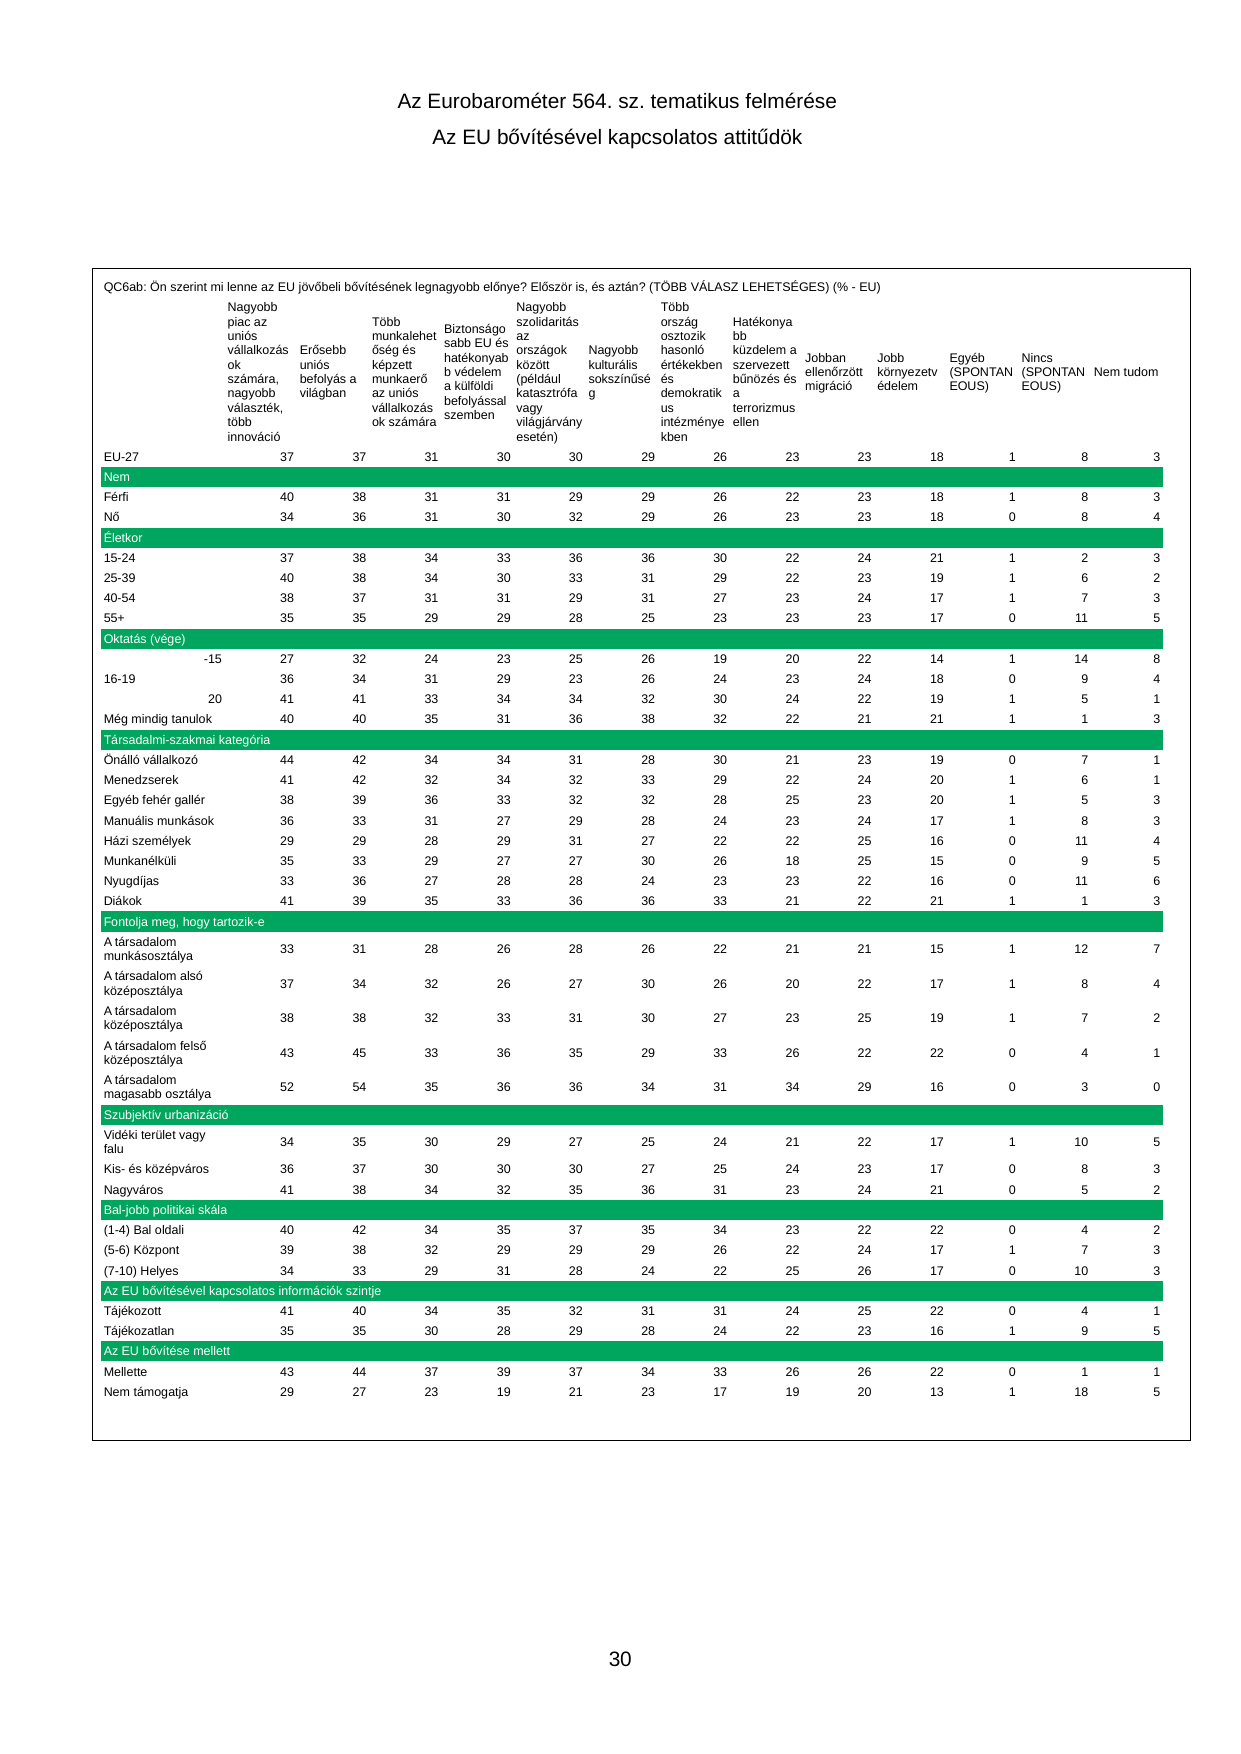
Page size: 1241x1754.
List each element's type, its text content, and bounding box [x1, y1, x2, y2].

table_cell 25 [585, 608, 658, 628]
table_cell 3 [1091, 790, 1163, 810]
table_cell 22 [874, 1035, 946, 1070]
table_cell 1 [946, 1001, 1018, 1035]
table_cell 23 [585, 1382, 658, 1402]
table_cell 3 [1091, 810, 1163, 831]
table_cell 31 [585, 588, 658, 608]
table_cell 33 [513, 568, 585, 588]
table_cell 6 [1019, 568, 1091, 588]
table_cell 22 [874, 1361, 946, 1382]
table_cell Az EU bővítése mellett [101, 1341, 1163, 1361]
table_cell 20 [874, 770, 946, 790]
table_cell 25 [802, 851, 874, 871]
table_cell 16 [874, 1070, 946, 1104]
table_cell 22 [730, 831, 802, 851]
table_cell 8 [1091, 649, 1163, 669]
table_cell 23 [802, 1321, 874, 1341]
table_cell 11 [1019, 831, 1091, 851]
table_cell Önálló vállalkozó [101, 750, 224, 770]
table_cell 21 [730, 891, 802, 911]
table_cell 29 [513, 1240, 585, 1260]
table_cell 24 [730, 1159, 802, 1179]
table_cell 30 [441, 507, 513, 527]
table_cell 34 [225, 507, 297, 527]
table_cell 30 [369, 1321, 441, 1341]
table_cell 37 [225, 447, 297, 467]
table_cell 22 [658, 932, 730, 966]
table_cell 24 [802, 1240, 874, 1260]
table_cell 36 [585, 548, 658, 568]
table_cell Házi személyek [101, 831, 224, 851]
table_cell 28 [513, 1260, 585, 1281]
table_cell 36 [585, 1180, 658, 1200]
table_cell 16 [874, 871, 946, 891]
table_cell 23 [730, 608, 802, 628]
table_cell 41 [225, 770, 297, 790]
table_cell Nagyobb piac az uniós vállalkozások számára, nagyobb választék, több innováció [225, 297, 297, 447]
table_cell 55+ [101, 608, 224, 628]
table_cell 35 [297, 608, 369, 628]
table_cell 36 [225, 669, 297, 689]
table_cell 24 [802, 548, 874, 568]
table_cell 36 [441, 1070, 513, 1104]
table_cell 38 [225, 790, 297, 810]
table_cell 1 [946, 932, 1018, 966]
table_cell 22 [730, 770, 802, 790]
table_cell 29 [802, 1070, 874, 1104]
table_cell 32 [513, 1301, 585, 1321]
table_cell 28 [369, 831, 441, 851]
table_cell 1 [946, 588, 1018, 608]
table_cell 38 [585, 709, 658, 729]
table_cell 39 [441, 1361, 513, 1382]
table_cell Oktatás (vége) [101, 629, 1163, 649]
table_cell 45 [297, 1035, 369, 1070]
table_cell EU-27 [101, 447, 224, 467]
table_cell 22 [658, 1260, 730, 1281]
table_cell 5 [1091, 1321, 1163, 1341]
table_cell 18 [874, 447, 946, 467]
table_cell 1 [946, 966, 1018, 1001]
table_cell 23 [802, 447, 874, 467]
table_cell 1 [1091, 770, 1163, 790]
table_cell 24 [658, 669, 730, 689]
table_cell 30 [658, 689, 730, 709]
table_cell 40 [225, 487, 297, 507]
table_cell 0 [946, 871, 1018, 891]
table_cell 38 [225, 1001, 297, 1035]
table_cell 26 [658, 487, 730, 507]
table_cell 13 [874, 1382, 946, 1402]
table_cell 1 [1091, 750, 1163, 770]
table_cell 35 [225, 1321, 297, 1341]
table_cell [101, 297, 224, 447]
table_cell 31 [513, 750, 585, 770]
table_cell 28 [513, 932, 585, 966]
table_cell 23 [730, 871, 802, 891]
table_cell 19 [874, 750, 946, 770]
table_cell 29 [297, 831, 369, 851]
table_cell 27 [658, 1001, 730, 1035]
table_cell Munkanélküli [101, 851, 224, 871]
table_cell 26 [802, 1361, 874, 1382]
table_cell 24 [802, 669, 874, 689]
table_cell 15-24 [101, 548, 224, 568]
table_cell 31 [369, 669, 441, 689]
table_cell 24 [369, 649, 441, 669]
table_cell 23 [802, 568, 874, 588]
table_cell 38 [297, 568, 369, 588]
table_cell 23 [730, 1001, 802, 1035]
table_cell 17 [658, 1382, 730, 1402]
table_cell 31 [513, 831, 585, 851]
table_cell 1 [946, 790, 1018, 810]
table_cell 17 [874, 608, 946, 628]
table_cell 2 [1091, 1220, 1163, 1240]
table_cell 34 [297, 669, 369, 689]
table_cell 19 [730, 1382, 802, 1402]
table_cell Nem tudom [1091, 297, 1163, 447]
table_cell Egyéb (SPONTANEOUS) [946, 297, 1018, 447]
table_cell 35 [297, 1125, 369, 1159]
table_cell Fontolja meg, hogy tartozik-e [101, 911, 1163, 932]
table_cell 1 [946, 649, 1018, 669]
table_cell 17 [874, 810, 946, 831]
table_cell 25-39 [101, 568, 224, 588]
table_cell 33 [297, 1260, 369, 1281]
table_cell 32 [369, 1001, 441, 1035]
table_cell (5-6) Központ [101, 1240, 224, 1260]
table_cell 28 [585, 750, 658, 770]
table_cell 1 [946, 1125, 1018, 1159]
table_cell 37 [513, 1220, 585, 1240]
table_cell 11 [1019, 608, 1091, 628]
table_cell 38 [297, 1001, 369, 1035]
table_cell 5 [1091, 851, 1163, 871]
table_cell 20 [802, 1382, 874, 1402]
table_cell 22 [658, 831, 730, 851]
table_cell 0 [946, 1035, 1018, 1070]
table_cell 31 [369, 447, 441, 467]
table_cell 4 [1091, 966, 1163, 1001]
table_cell 29 [225, 1382, 297, 1402]
table_cell 29 [585, 447, 658, 467]
table_cell 19 [658, 649, 730, 669]
table_cell 19 [874, 1001, 946, 1035]
table_cell 21 [730, 750, 802, 770]
table_cell 5 [1091, 608, 1163, 628]
table_cell 0 [946, 507, 1018, 527]
table_cell 3 [1091, 1159, 1163, 1179]
table_cell 25 [730, 790, 802, 810]
table_cell 44 [297, 1361, 369, 1382]
table_cell 26 [658, 507, 730, 527]
table_cell 22 [802, 1220, 874, 1240]
table_cell 8 [1019, 507, 1091, 527]
table_cell 32 [658, 709, 730, 729]
table_cell 35 [585, 1220, 658, 1240]
table_cell 44 [225, 750, 297, 770]
table_cell 30 [658, 548, 730, 568]
table_cell 25 [802, 831, 874, 851]
table_cell 7 [1019, 1240, 1091, 1260]
table_cell 24 [585, 1260, 658, 1281]
table_cell 18 [730, 851, 802, 871]
table_cell 38 [297, 1180, 369, 1200]
table_cell 26 [730, 1361, 802, 1382]
table_cell 39 [225, 1240, 297, 1260]
table_cell 29 [513, 588, 585, 608]
table_cell 1 [946, 1382, 1018, 1402]
table_cell 22 [802, 689, 874, 709]
table_cell 18 [874, 669, 946, 689]
table_cell 28 [441, 871, 513, 891]
table_cell 4 [1019, 1220, 1091, 1240]
table_cell 1 [946, 891, 1018, 911]
table_cell 33 [441, 548, 513, 568]
table_cell 34 [369, 568, 441, 588]
table_cell 8 [1019, 487, 1091, 507]
table_cell 23 [513, 669, 585, 689]
table_cell 26 [441, 966, 513, 1001]
table_cell 1 [946, 487, 1018, 507]
table_cell 25 [513, 649, 585, 669]
table_cell 4 [1019, 1035, 1091, 1070]
table_cell 23 [802, 507, 874, 527]
table_cell A társadalom alsó középosztálya [101, 966, 224, 1001]
table_cell 29 [441, 1240, 513, 1260]
table_cell 21 [874, 1180, 946, 1200]
table_cell 34 [441, 689, 513, 709]
table_cell 17 [874, 1159, 946, 1179]
table_cell 1 [946, 548, 1018, 568]
table_cell 23 [658, 608, 730, 628]
table_cell 23 [730, 447, 802, 467]
table_cell 1 [1091, 1035, 1163, 1070]
table_cell 34 [441, 750, 513, 770]
table_cell 17 [874, 966, 946, 1001]
table_cell 19 [874, 689, 946, 709]
table_cell 0 [946, 1260, 1018, 1281]
table_cell 1 [946, 689, 1018, 709]
table_cell 23 [730, 669, 802, 689]
table_cell 23 [730, 1180, 802, 1200]
table_cell 21 [874, 548, 946, 568]
table_cell Nincs (SPONTANEOUS) [1019, 297, 1091, 447]
table_cell 3 [1091, 891, 1163, 911]
table_cell 16-19 [101, 669, 224, 689]
table_cell 2 [1091, 1180, 1163, 1200]
table_cell Több munkalehetőség és képzett munkaerő az uniós vállalkozások számára [369, 297, 441, 447]
table_cell 26 [658, 966, 730, 1001]
table_cell 16 [874, 831, 946, 851]
table_cell Hatékonyabb küzdelem a szervezett bűnözés és a terrorizmus ellen [730, 297, 802, 447]
table_cell 31 [585, 568, 658, 588]
table_cell 35 [369, 1070, 441, 1104]
table_cell Tájékozott [101, 1301, 224, 1321]
table_cell 30 [441, 568, 513, 588]
table_cell 31 [369, 487, 441, 507]
table_cell 30 [513, 447, 585, 467]
table_cell 32 [441, 1180, 513, 1200]
table_cell Vidéki terület vagy falu [101, 1125, 224, 1159]
table_cell 21 [802, 709, 874, 729]
table_cell 31 [658, 1070, 730, 1104]
table_cell Társadalmi-szakmai kategória [101, 730, 1163, 750]
table_cell 17 [874, 588, 946, 608]
table_cell 33 [297, 810, 369, 831]
table_cell 32 [369, 966, 441, 1001]
table_cell 11 [1019, 871, 1091, 891]
table_cell 24 [658, 1321, 730, 1341]
table_cell 36 [297, 871, 369, 891]
table_cell 31 [369, 507, 441, 527]
table_cell 22 [802, 1125, 874, 1159]
table_cell 30 [369, 1159, 441, 1179]
table_cell 35 [513, 1180, 585, 1200]
table_cell 3 [1019, 1070, 1091, 1104]
table_cell 23 [730, 507, 802, 527]
table_cell 26 [658, 1240, 730, 1260]
table_cell 39 [297, 891, 369, 911]
table_cell 17 [874, 1260, 946, 1281]
table_cell 28 [658, 790, 730, 810]
table_cell Nem [101, 467, 1163, 487]
table_cell 42 [297, 1220, 369, 1240]
table_cell 25 [658, 1159, 730, 1179]
table_cell 1 [946, 770, 1018, 790]
table_cell 36 [441, 1035, 513, 1070]
table_cell 38 [297, 487, 369, 507]
table_cell A társadalom munkásosztálya [101, 932, 224, 966]
table_cell Nem támogatja [101, 1382, 224, 1402]
table_cell 22 [802, 871, 874, 891]
table_cell 27 [513, 1125, 585, 1159]
table_cell Nyugdíjas [101, 871, 224, 891]
table_cell 27 [585, 831, 658, 851]
table_cell 22 [730, 709, 802, 729]
table_cell 27 [369, 871, 441, 891]
table_cell 33 [369, 1035, 441, 1070]
table_cell 24 [802, 588, 874, 608]
table_cell 35 [225, 851, 297, 871]
table_cell 31 [441, 588, 513, 608]
table_cell 29 [585, 507, 658, 527]
table_cell 32 [513, 770, 585, 790]
table_cell 25 [730, 1260, 802, 1281]
table_cell 34 [369, 1180, 441, 1200]
table_cell 36 [585, 891, 658, 911]
table_cell 33 [225, 871, 297, 891]
table_cell 1 [1019, 1361, 1091, 1382]
table_cell 32 [585, 689, 658, 709]
table_cell Kis- és középváros [101, 1159, 224, 1179]
table_cell 1 [1019, 709, 1091, 729]
table_cell Több ország osztozik hasonló értékekben és demokratikus intézményekben [658, 297, 730, 447]
table_cell 25 [802, 1001, 874, 1035]
table_cell 33 [225, 932, 297, 966]
table_cell 37 [225, 548, 297, 568]
table_cell 28 [585, 810, 658, 831]
table_cell 36 [513, 548, 585, 568]
table_cell 31 [441, 1260, 513, 1281]
table_cell 1 [946, 1321, 1018, 1341]
table_cell Jobban ellenőrzött migráció [802, 297, 874, 447]
table_cell 27 [297, 1382, 369, 1402]
table_cell 26 [802, 1260, 874, 1281]
table_cell 34 [225, 1260, 297, 1281]
table_cell 0 [946, 608, 1018, 628]
table_cell 28 [369, 932, 441, 966]
table_cell 2 [1091, 568, 1163, 588]
table_cell 40 [225, 1220, 297, 1240]
table_cell 23 [369, 1382, 441, 1402]
table_cell 54 [297, 1070, 369, 1104]
table_cell 3 [1091, 588, 1163, 608]
table_cell 1 [1091, 1301, 1163, 1321]
table_cell 38 [297, 1240, 369, 1260]
table_cell 42 [297, 750, 369, 770]
table_cell 25 [585, 1125, 658, 1159]
table_cell Az EU bővítésével kapcsolatos információk szintje [101, 1281, 1163, 1301]
table_cell 31 [441, 709, 513, 729]
table_cell 29 [585, 487, 658, 507]
table_cell 27 [658, 588, 730, 608]
table_cell 38 [297, 548, 369, 568]
table_cell 5 [1091, 1125, 1163, 1159]
table_cell 26 [585, 649, 658, 669]
table_cell 36 [513, 709, 585, 729]
table_cell 36 [225, 810, 297, 831]
table_cell 37 [369, 1361, 441, 1382]
table_cell 12 [1019, 932, 1091, 966]
table_cell 34 [369, 750, 441, 770]
table_cell 34 [297, 966, 369, 1001]
table_cell Férfi [101, 487, 224, 507]
table_cell 36 [297, 507, 369, 527]
table_cell Biztonságosabb EU és hatékonyabb védelem a külföldi befolyással szemben [441, 297, 513, 447]
table_cell 34 [369, 1220, 441, 1240]
table_cell 30 [585, 851, 658, 871]
table_cell 37 [297, 447, 369, 467]
table_cell 0 [946, 831, 1018, 851]
table_cell 35 [297, 1321, 369, 1341]
table_cell 34 [369, 1301, 441, 1321]
table_cell 22 [730, 1240, 802, 1260]
table_cell 36 [513, 1070, 585, 1104]
table_cell 21 [874, 709, 946, 729]
table_cell 0 [946, 669, 1018, 689]
table_cell (7-10) Helyes [101, 1260, 224, 1281]
table_cell 29 [585, 1035, 658, 1070]
table_cell 28 [513, 608, 585, 628]
table_cell 40 [297, 709, 369, 729]
table_cell 21 [874, 891, 946, 911]
table_cell 26 [730, 1035, 802, 1070]
table_cell 5 [1019, 790, 1091, 810]
table_cell Menedzserek [101, 770, 224, 790]
table_cell 1 [946, 810, 1018, 831]
table_cell 29 [441, 669, 513, 689]
table_cell 8 [1019, 447, 1091, 467]
table_cell 0 [946, 750, 1018, 770]
table_cell 29 [513, 487, 585, 507]
table_cell 27 [513, 966, 585, 1001]
table_cell 21 [802, 932, 874, 966]
table_cell 31 [658, 1301, 730, 1321]
table_cell 22 [730, 487, 802, 507]
table_cell 36 [513, 891, 585, 911]
table_cell 35 [441, 1301, 513, 1321]
table_cell 27 [441, 851, 513, 871]
table_cell 31 [513, 1001, 585, 1035]
table_cell 22 [730, 548, 802, 568]
table_cell 31 [441, 487, 513, 507]
table_cell 6 [1019, 770, 1091, 790]
table_cell 31 [297, 932, 369, 966]
table_cell 26 [658, 447, 730, 467]
table_cell 26 [658, 851, 730, 871]
table_cell 32 [297, 649, 369, 669]
table_cell 32 [513, 507, 585, 527]
table_cell 23 [730, 810, 802, 831]
table_cell 9 [1019, 669, 1091, 689]
table_cell 32 [369, 1240, 441, 1260]
table_cell 5 [1019, 1180, 1091, 1200]
table_cell 27 [225, 649, 297, 669]
table_cell 29 [369, 1260, 441, 1281]
table_cell A társadalom középosztálya [101, 1001, 224, 1035]
table_cell Életkor [101, 528, 1163, 548]
table_cell 23 [730, 588, 802, 608]
table_cell 30 [441, 1159, 513, 1179]
table_cell 5 [1091, 1382, 1163, 1402]
table_cell 33 [585, 770, 658, 790]
table_cell 34 [225, 1125, 297, 1159]
table_cell 3 [1091, 709, 1163, 729]
table_cell 52 [225, 1070, 297, 1104]
table_cell 42 [297, 770, 369, 790]
table_cell 21 [730, 1125, 802, 1159]
table_cell 21 [513, 1382, 585, 1402]
table_cell 40 [297, 1301, 369, 1321]
table_cell (1-4) Bal oldali [101, 1220, 224, 1240]
table_cell 22 [874, 1301, 946, 1321]
table_cell 2 [1091, 1001, 1163, 1035]
table_cell 37 [513, 1361, 585, 1382]
table_cell 23 [802, 608, 874, 628]
table_cell 14 [874, 649, 946, 669]
table_cell 0 [946, 1070, 1018, 1104]
table_cell 38 [225, 588, 297, 608]
table_cell 34 [658, 1220, 730, 1240]
table_cell 34 [730, 1070, 802, 1104]
table_cell 22 [802, 649, 874, 669]
table_cell 28 [513, 871, 585, 891]
table_cell 3 [1091, 548, 1163, 568]
table_cell 4 [1091, 831, 1163, 851]
table_cell 33 [658, 1361, 730, 1382]
table_cell 1 [946, 709, 1018, 729]
table_cell 31 [369, 588, 441, 608]
table_cell 40 [225, 709, 297, 729]
table_cell 4 [1019, 1301, 1091, 1321]
table_cell 23 [802, 790, 874, 810]
table_cell 1 [946, 1240, 1018, 1260]
table_cell 21 [730, 932, 802, 966]
table_cell 22 [802, 1035, 874, 1070]
table_cell Diákok [101, 891, 224, 911]
table_cell 33 [297, 851, 369, 871]
table_cell 20 [101, 689, 224, 709]
table_cell 3 [1091, 487, 1163, 507]
table_cell 23 [802, 750, 874, 770]
table_cell 29 [441, 608, 513, 628]
table_cell A társadalom felső középosztálya [101, 1035, 224, 1070]
table_cell 0 [946, 1301, 1018, 1321]
table_cell 15 [874, 851, 946, 871]
table_cell 19 [874, 568, 946, 588]
table_cell 24 [802, 1180, 874, 1200]
table_cell 30 [658, 750, 730, 770]
table_cell 24 [585, 871, 658, 891]
table_cell 36 [369, 790, 441, 810]
table_cell Bal-jobb politikai skála [101, 1200, 1163, 1220]
table_cell 37 [225, 966, 297, 1001]
table_cell 18 [874, 507, 946, 527]
table_cell 29 [658, 770, 730, 790]
table_cell Nagyváros [101, 1180, 224, 1200]
table_cell Még mindig tanulok [101, 709, 224, 729]
table_cell 26 [585, 669, 658, 689]
table_cell A társadalom magasabb osztálya [101, 1070, 224, 1104]
table_cell 29 [585, 1240, 658, 1260]
table_cell 23 [441, 649, 513, 669]
table_cell 32 [369, 770, 441, 790]
table_cell Egyéb fehér gallér [101, 790, 224, 810]
table_cell 34 [585, 1361, 658, 1382]
table_cell 22 [874, 1220, 946, 1240]
table_cell 3 [1091, 1240, 1163, 1260]
table_cell 7 [1019, 588, 1091, 608]
table_cell 8 [1019, 966, 1091, 1001]
table_cell 10 [1019, 1125, 1091, 1159]
table_cell 25 [802, 1301, 874, 1321]
table_cell 30 [513, 1159, 585, 1179]
table_cell 4 [1091, 669, 1163, 689]
table_cell 43 [225, 1035, 297, 1070]
table_cell 29 [658, 568, 730, 588]
table_cell 4 [1091, 507, 1163, 527]
table_cell 41 [225, 891, 297, 911]
table_cell 7 [1019, 1001, 1091, 1035]
table_cell 0 [1091, 1070, 1163, 1104]
table_cell Szubjektív urbanizáció [101, 1105, 1163, 1125]
table_cell 33 [658, 891, 730, 911]
table_cell 30 [441, 447, 513, 467]
table_cell 24 [730, 1301, 802, 1321]
table_cell 32 [513, 790, 585, 810]
table_cell 29 [369, 851, 441, 871]
table_cell 0 [946, 1220, 1018, 1240]
table_cell 1 [946, 447, 1018, 467]
table_cell Mellette [101, 1361, 224, 1382]
table_cell 24 [802, 810, 874, 831]
table_cell 26 [585, 932, 658, 966]
table_cell 40 [225, 568, 297, 588]
table_cell 28 [585, 1321, 658, 1341]
table_cell 2 [1019, 548, 1091, 568]
table_cell 19 [441, 1382, 513, 1402]
table_cell 34 [369, 548, 441, 568]
table_cell 27 [585, 1159, 658, 1179]
table_cell 29 [225, 831, 297, 851]
table_cell 22 [730, 568, 802, 588]
table_cell 9 [1019, 1321, 1091, 1341]
table_cell 29 [513, 810, 585, 831]
table_cell 23 [658, 871, 730, 891]
table_cell 41 [225, 689, 297, 709]
table_cell 3 [1091, 1260, 1163, 1281]
table_cell 41 [225, 1180, 297, 1200]
table_cell 40-54 [101, 588, 224, 608]
table_cell 0 [946, 1159, 1018, 1179]
table_cell 23 [802, 1159, 874, 1179]
table_cell 3 [1091, 447, 1163, 467]
table_cell Jobb környezetvédelem [874, 297, 946, 447]
table_cell 35 [513, 1035, 585, 1070]
table_cell 24 [802, 770, 874, 790]
table_cell Erősebb uniós befolyás a világban [297, 297, 369, 447]
table_cell 10 [1019, 1260, 1091, 1281]
table_cell 22 [730, 1321, 802, 1341]
table_cell 29 [441, 831, 513, 851]
table_cell 15 [874, 932, 946, 966]
table_cell 33 [441, 1001, 513, 1035]
table_cell 35 [369, 891, 441, 911]
table_cell 1 [1091, 689, 1163, 709]
table_cell 30 [585, 1001, 658, 1035]
table_cell 24 [730, 689, 802, 709]
table_cell 33 [441, 891, 513, 911]
table_cell 5 [1019, 689, 1091, 709]
table_cell 9 [1019, 851, 1091, 871]
table_header QC6ab: Ön szerint mi lenne az EU jövőbeli bővítésének legnagyobb előnye? Először is, és aztán? (TÖBB VÁLASZ LEHETSÉGES) (% - EU) [101, 277, 1163, 297]
table_cell 29 [441, 1125, 513, 1159]
table_cell 34 [441, 770, 513, 790]
table_cell 7 [1091, 932, 1163, 966]
table_cell 37 [297, 588, 369, 608]
table_cell 16 [874, 1321, 946, 1341]
table_cell 27 [441, 810, 513, 831]
table_cell 33 [369, 689, 441, 709]
table_cell 31 [369, 810, 441, 831]
table_cell 32 [585, 790, 658, 810]
table_cell 20 [730, 966, 802, 1001]
table_cell Tájékozatlan [101, 1321, 224, 1341]
table_cell 7 [1019, 750, 1091, 770]
table_cell 18 [874, 487, 946, 507]
table_cell 24 [658, 810, 730, 831]
table_cell 35 [441, 1220, 513, 1240]
table_cell 28 [441, 1321, 513, 1341]
table_cell 35 [225, 608, 297, 628]
table_cell 0 [946, 851, 1018, 871]
table_cell 22 [802, 966, 874, 1001]
table_cell 20 [874, 790, 946, 810]
table_cell 24 [658, 1125, 730, 1159]
table_cell 1 [1019, 891, 1091, 911]
table_cell 31 [585, 1301, 658, 1321]
table_cell 41 [297, 689, 369, 709]
table_cell Nagyobb kulturális sokszínűség [585, 297, 658, 447]
table_cell 34 [513, 689, 585, 709]
table_cell 34 [585, 1070, 658, 1104]
table_cell 14 [1019, 649, 1091, 669]
table_cell 29 [513, 1321, 585, 1341]
table_cell 1 [946, 568, 1018, 588]
table_cell 0 [946, 1180, 1018, 1200]
table_cell 37 [297, 1159, 369, 1179]
table_cell 18 [1019, 1382, 1091, 1402]
table_cell 29 [369, 608, 441, 628]
table_cell 0 [946, 1361, 1018, 1382]
table_cell 17 [874, 1240, 946, 1260]
table_cell 43 [225, 1361, 297, 1382]
table_cell 23 [730, 1220, 802, 1240]
table_cell 33 [441, 790, 513, 810]
table_cell 20 [730, 649, 802, 669]
table_cell 8 [1019, 810, 1091, 831]
table_cell 6 [1091, 871, 1163, 891]
table_cell 1 [1091, 1361, 1163, 1382]
table_cell 31 [658, 1180, 730, 1200]
table_cell Nagyobb szolidaritás az országok között (például katasztrófa vagy világjárvány esetén) [513, 297, 585, 447]
table_cell 30 [369, 1125, 441, 1159]
table_cell 27 [513, 851, 585, 871]
table_cell 41 [225, 1301, 297, 1321]
table_cell 17 [874, 1125, 946, 1159]
table_cell 23 [802, 487, 874, 507]
table_cell 8 [1019, 1159, 1091, 1179]
table_cell 22 [802, 891, 874, 911]
table_cell 33 [658, 1035, 730, 1070]
table_cell 26 [441, 932, 513, 966]
table_cell 36 [225, 1159, 297, 1179]
table_cell Manuális munkások [101, 810, 224, 831]
table_cell -15 [101, 649, 224, 669]
table_cell 30 [585, 966, 658, 1001]
table_cell 35 [369, 709, 441, 729]
table_cell Nő [101, 507, 224, 527]
table_cell 39 [297, 790, 369, 810]
